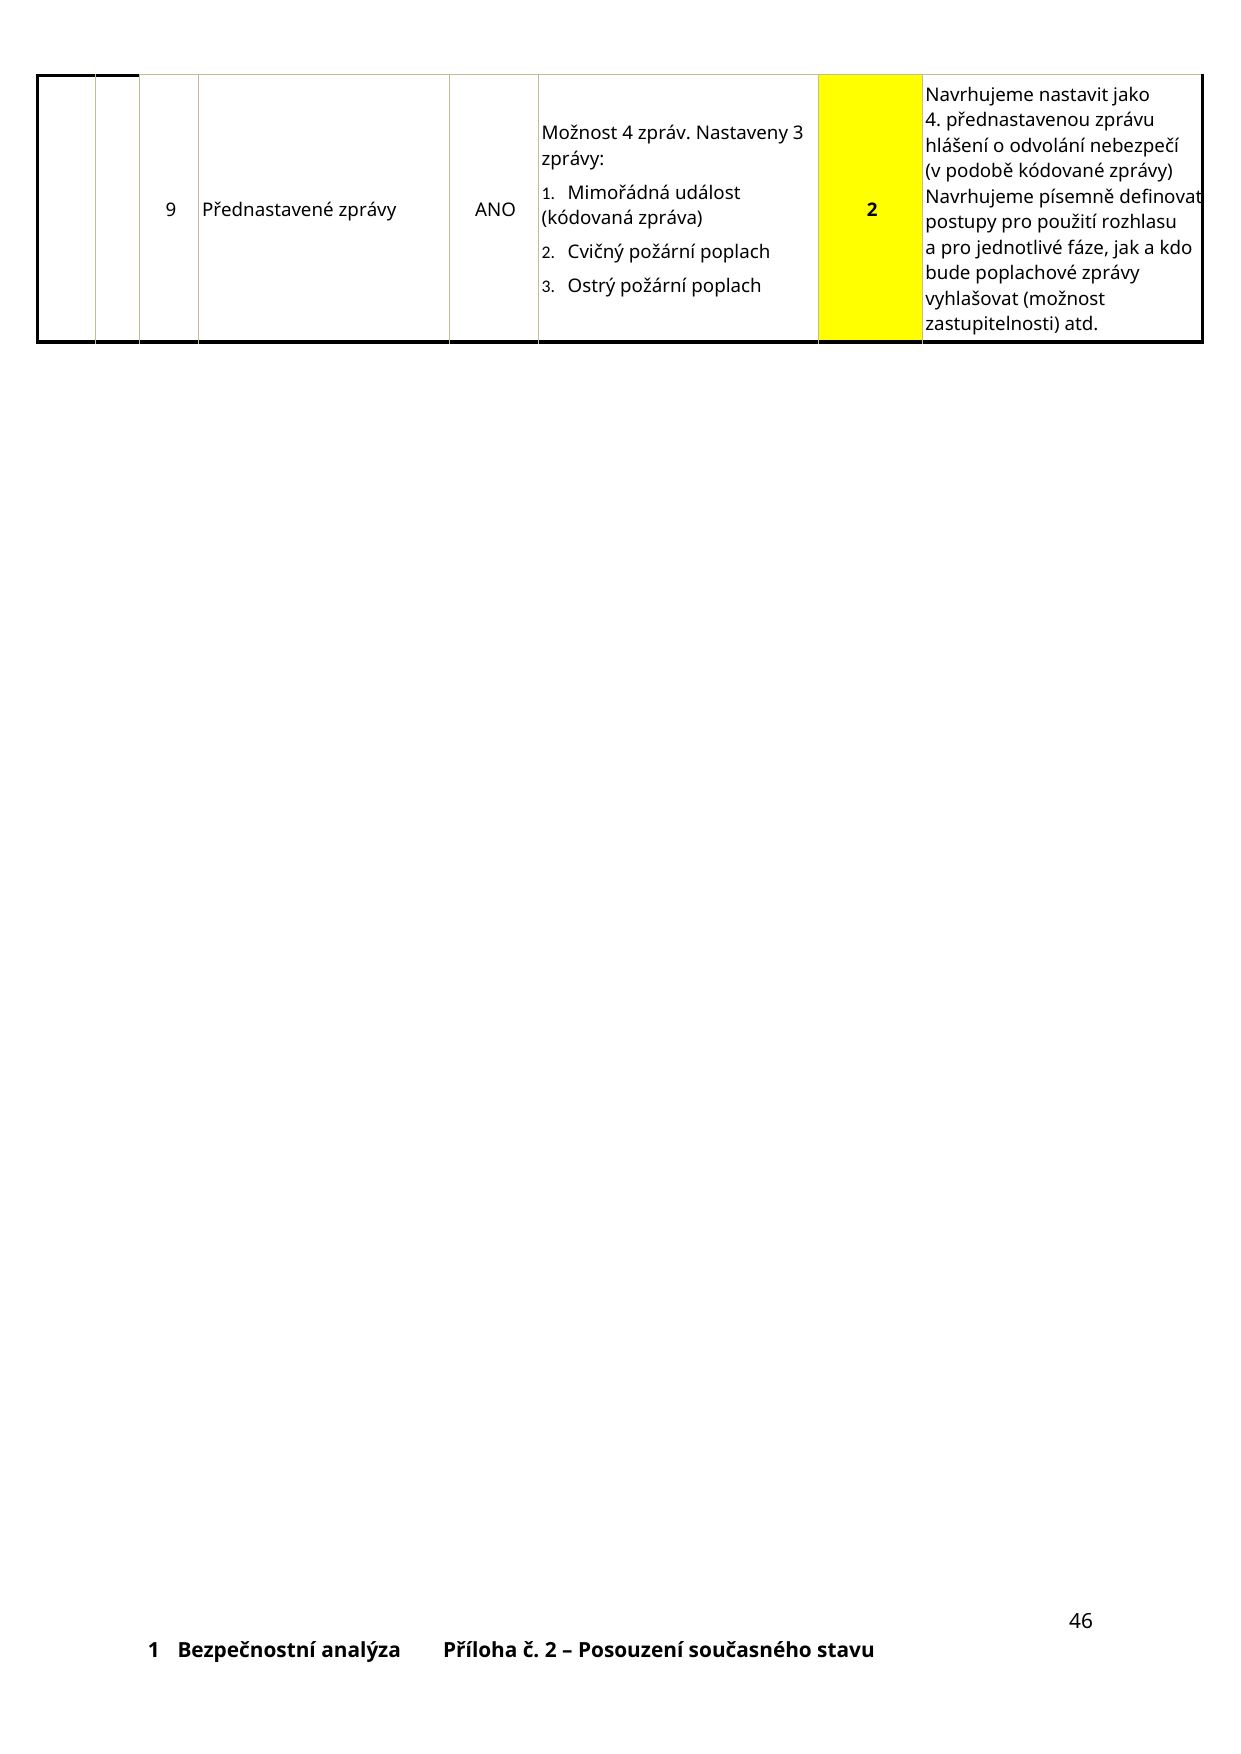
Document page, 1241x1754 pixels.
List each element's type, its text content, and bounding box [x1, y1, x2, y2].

table_cell Navrhujeme nastavit jako 4. přednastavenou zprávu hlášení o odvolání nebezpečí (v podobě kódované zprávy) Navrhujeme písemně definovat postupy pro použití rozhlasu a pro jednotlivé fáze, jak a kdo bude poplachové zprávy vyhlašovat (možnost zastupitelnosti) atd. [923, 75, 1201, 340]
table_cell [39, 77, 95, 340]
table_cell Přednastavené zprávy [199, 75, 449, 340]
table_cell 2 [819, 75, 922, 340]
table_cell ANO [450, 75, 538, 340]
table_cell Možnost 4 zpráv. Nastaveny 3 zprávy: Mimořádná událost (kódovaná zpráva) Cvičný požární poplach Ostrý požární poplach [539, 75, 818, 340]
table_cell [96, 77, 139, 340]
table_cell 9 [140, 75, 198, 340]
